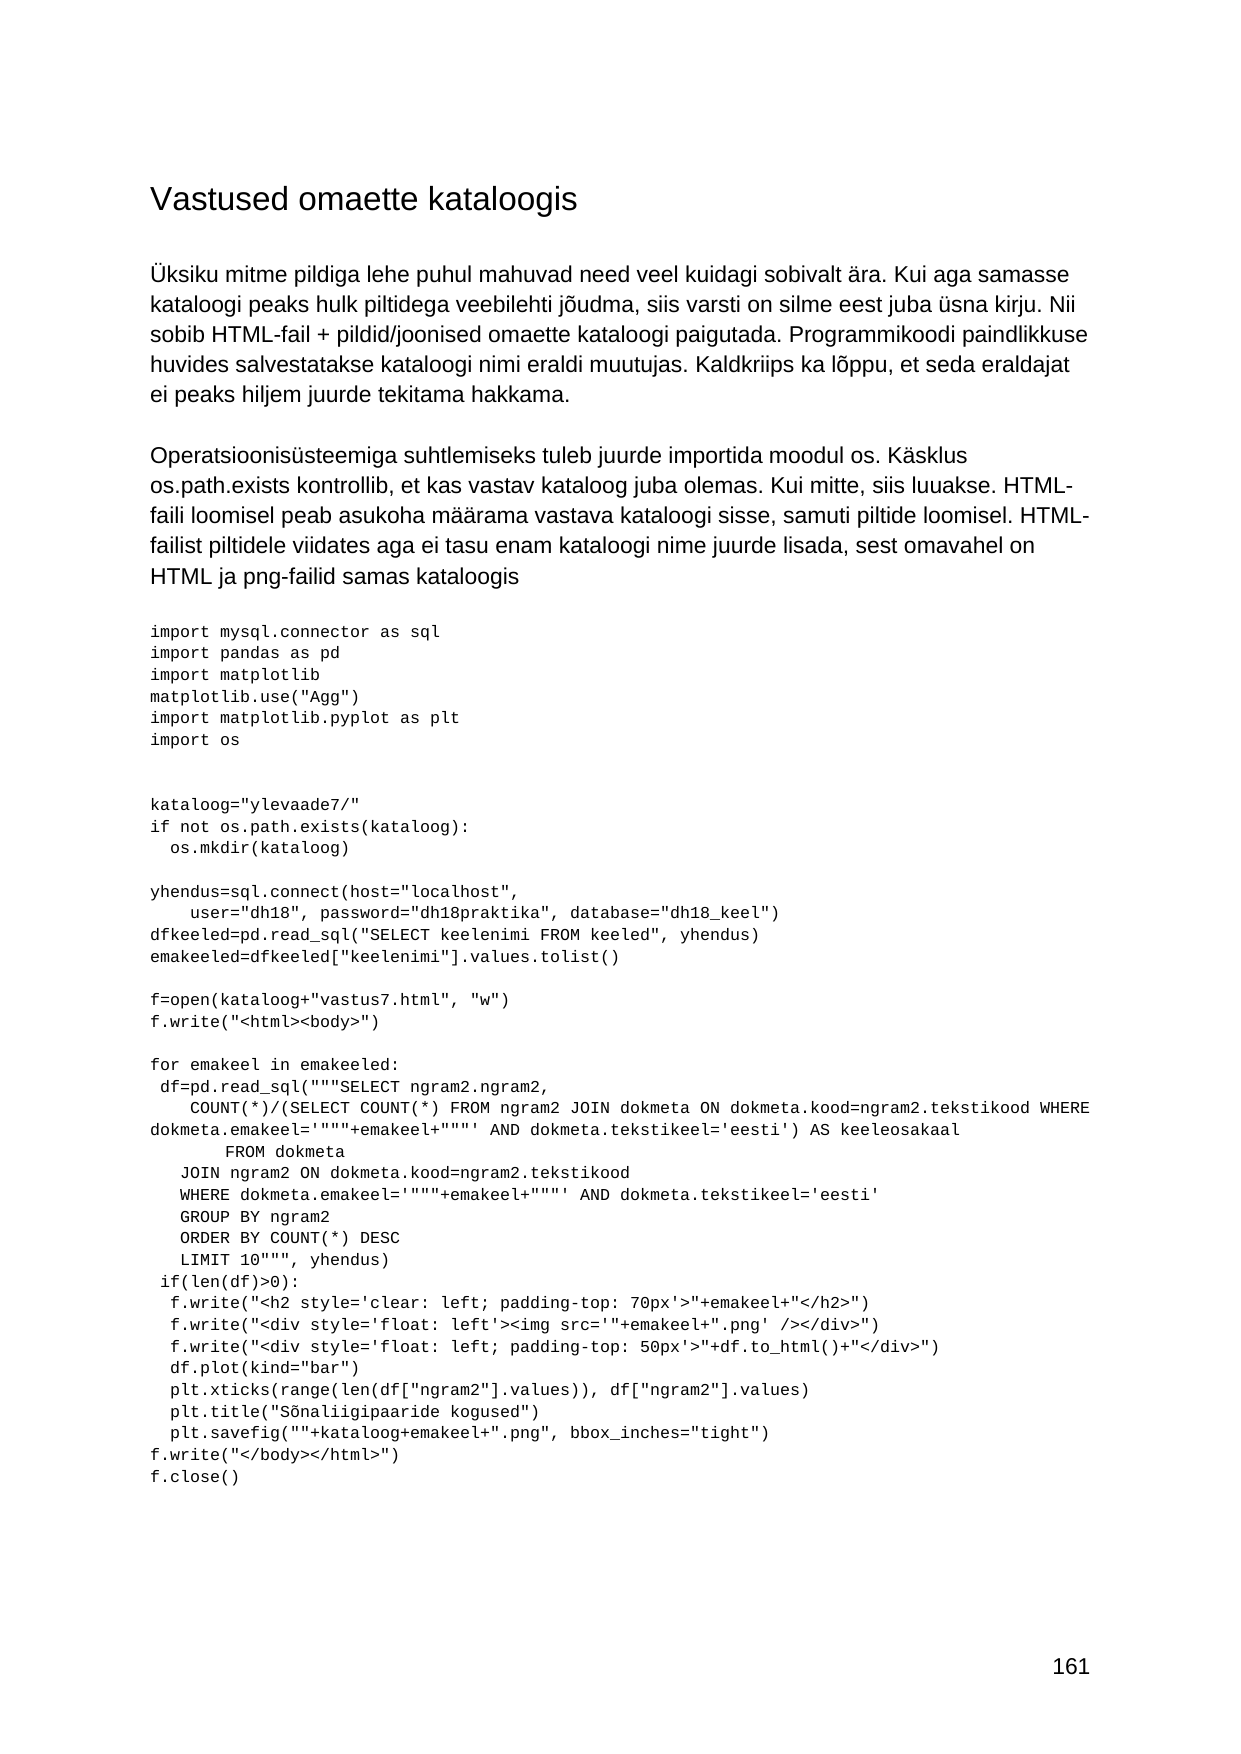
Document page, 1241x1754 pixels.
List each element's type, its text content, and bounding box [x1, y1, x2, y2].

text emakeeled=dfkeeled["keelenimi"].values.tolist() [150, 948, 1090, 967]
text user="dh18", password="dh18praktika", database="dh18_keel") [150, 905, 1090, 924]
text COUNT(*)/(SELECT COUNT(*) FROM ngram2 JOIN dokmeta ON dokmeta.kood=ngram2.tekstikood WHERE dokmeta.emakeel='"""+emakeel+"""' AND dokmeta.tekstikeel='eesti') AS keeleosakaal [150, 1100, 1090, 1140]
text LIMIT 10""", yhendus) [150, 1251, 1090, 1270]
text import matplotlib.pyplot as plt [150, 710, 1090, 729]
text GROUP BY ngram2 [150, 1208, 1090, 1227]
text f.write("<html><body>") [150, 1013, 1090, 1032]
text f.write("</body></html>") [150, 1446, 1090, 1465]
text f.write("<div style='float: left; padding-top: 50px'>"+df.to_html()+"</div>") [150, 1338, 1090, 1357]
text f.close() [150, 1468, 1090, 1487]
text plt.xticks(range(len(df["ngram2"].values)), df["ngram2"].values) [150, 1381, 1090, 1400]
text if(len(df)>0): [150, 1273, 1090, 1292]
text JOIN ngram2 ON dokmeta.kood=ngram2.tekstikood [150, 1165, 1090, 1184]
subtitle Vastused omaette kataloogis [150, 179, 1090, 218]
text df=pd.read_sql("""SELECT ngram2.ngram2, [150, 1078, 1090, 1097]
text plt.title("Sõnaliigipaaride kogused") [150, 1403, 1090, 1422]
text f.write("<div style='float: left'><img src='"+emakeel+".png' /></div>") [150, 1316, 1090, 1335]
text f.write("<h2 style='clear: left; padding-top: 70px'>"+emakeel+"</h2>") [150, 1295, 1090, 1314]
text if not os.path.exists(kataloog): [150, 818, 1090, 837]
text dfkeeled=pd.read_sql("SELECT keelenimi FROM keeled", yhendus) [150, 926, 1090, 945]
text import pandas as pd [150, 645, 1090, 664]
text f=open(kataloog+"vastus7.html", "w") [150, 991, 1090, 1010]
text kataloog="ylevaade7/" [150, 796, 1090, 815]
text import mysql.connector as sql [150, 623, 1090, 642]
text import matplotlib [150, 666, 1090, 685]
text Üksiku mitme pildiga lehe puhul mahuvad need veel kuidagi sobivalt ära. Kui aga samasse kataloogi peaks hulk piltidega veebilehti jõudma, siis varsti on silme eest juba üsna kirju. Nii sobib HTML-fail + pildid/joonised omaette kataloogi paigutada. Programmikoodi paindlikkuse huvides salvestatakse kataloogi nimi eraldi muutujas. Kaldkriips ka lõppu, et seda eraldajat ei peaks hiljem juurde tekitama hakkama. [150, 261, 1090, 408]
text import os [150, 731, 1090, 750]
text WHERE dokmeta.emakeel='"""+emakeel+"""' AND dokmeta.tekstikeel='eesti' [150, 1186, 1090, 1205]
text os.mkdir(kataloog) [150, 840, 1090, 859]
text plt.savefig(""+kataloog+emakeel+".png", bbox_inches="tight") [150, 1425, 1090, 1444]
text Operatsioonisüsteemiga suhtlemiseks tuleb juurde importida moodul os. Käsklus os.path.exists kontrollib, et kas vastav kataloog juba olemas. Kui mitte, siis luuakse. HTML-faili loomisel peab asukoha määrama vastava kataloogi sisse, samuti piltide loomisel. HTML-failist piltidele viidates aga ei tasu enam kataloogi nime juurde lisada, sest omavahel on HTML ja png-failid samas kataloogis [150, 442, 1090, 589]
text for emakeel in emakeeled: [150, 1056, 1090, 1075]
text ORDER BY COUNT(*) DESC [150, 1230, 1090, 1249]
text df.plot(kind="bar") [150, 1360, 1090, 1379]
text yhendus=sql.connect(host="localhost", [150, 883, 1090, 902]
text FROM dokmeta [150, 1143, 1090, 1162]
text matplotlib.use("Agg") [150, 688, 1090, 707]
